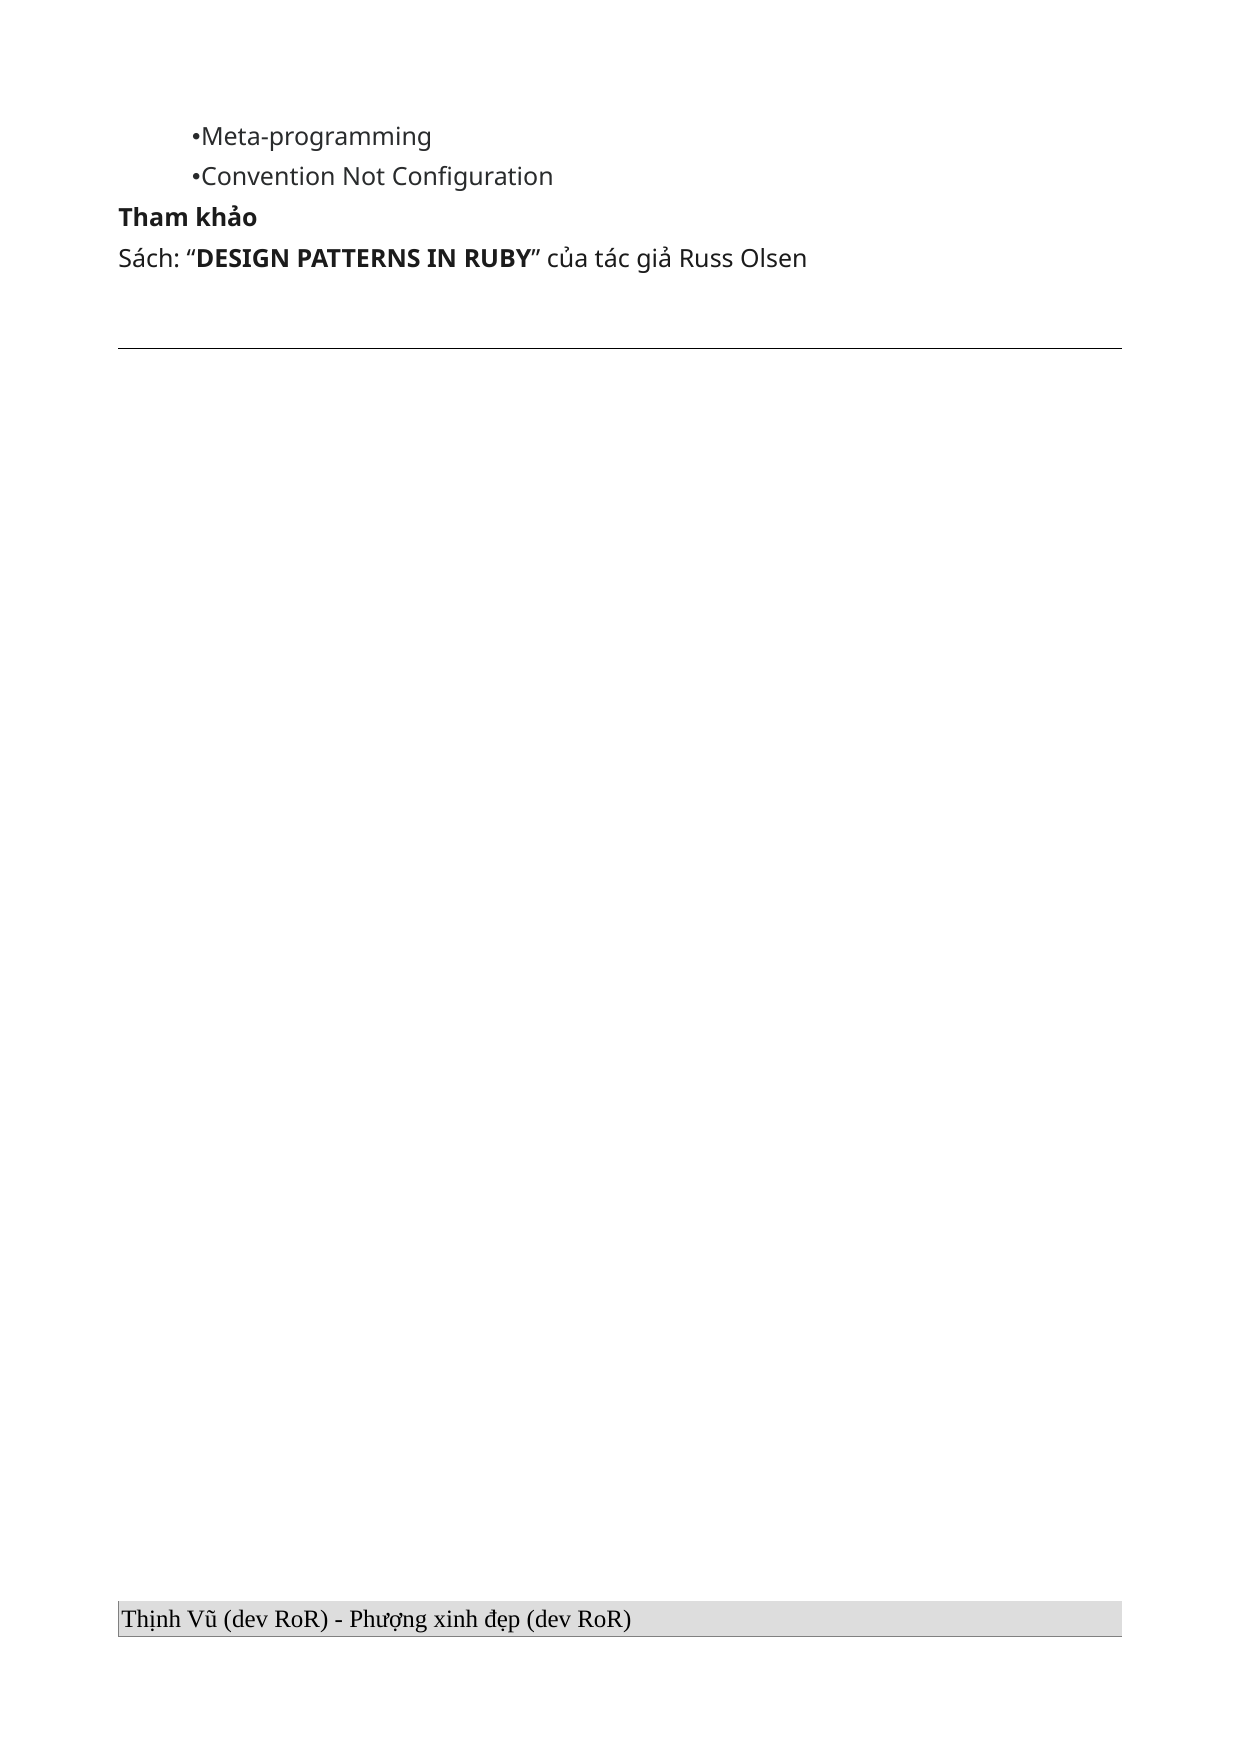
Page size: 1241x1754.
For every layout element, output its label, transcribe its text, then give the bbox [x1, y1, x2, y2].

text Tham khảo [118, 200, 1122, 234]
text Sách: “DESIGN PATTERNS IN RUBY” của tác giả Russ Olsen [118, 241, 1122, 275]
list Convention Not Configuration [118, 159, 1122, 193]
list Meta-programming [118, 118, 1122, 152]
